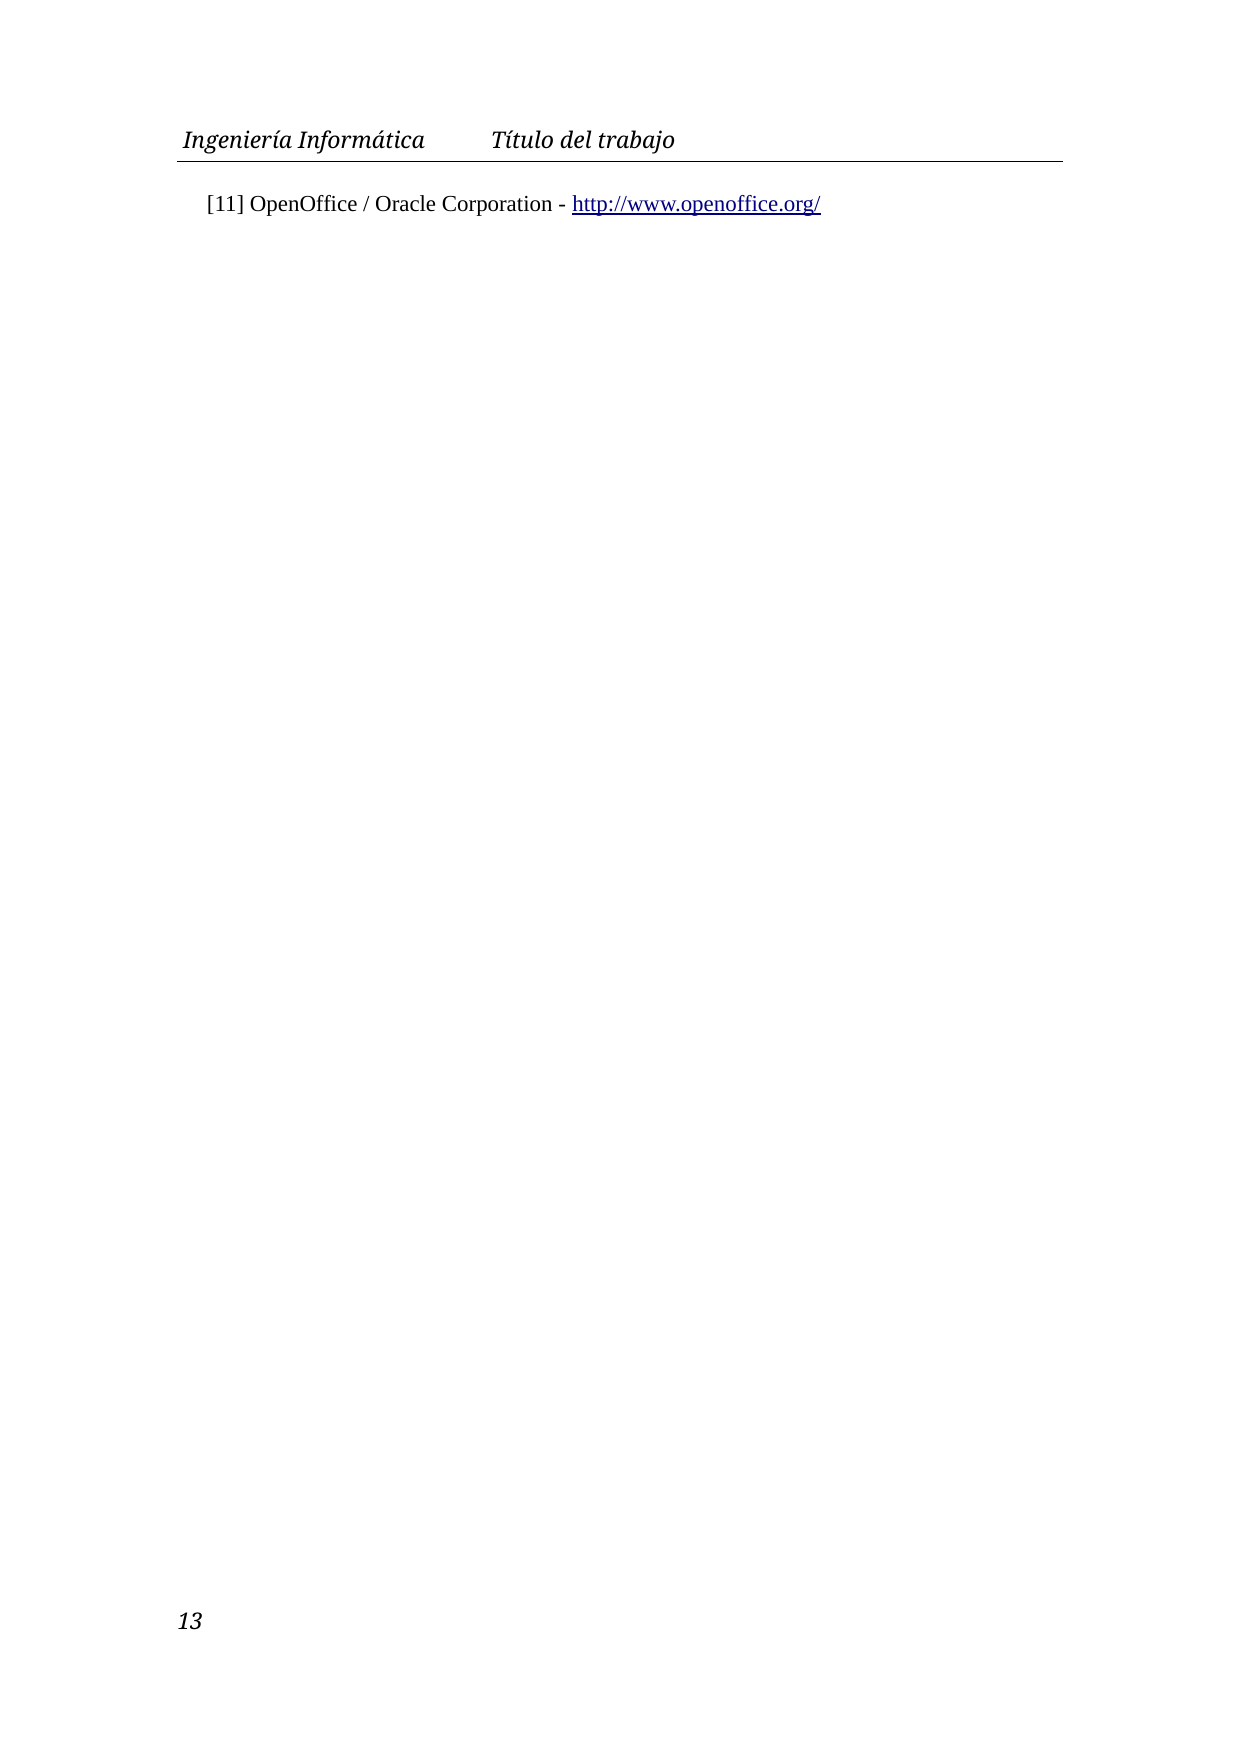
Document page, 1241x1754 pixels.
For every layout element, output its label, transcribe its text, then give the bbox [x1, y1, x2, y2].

list [11] OpenOffice / Oracle Corporation - http://www.openoffice.org/ [177, 190, 1063, 217]
